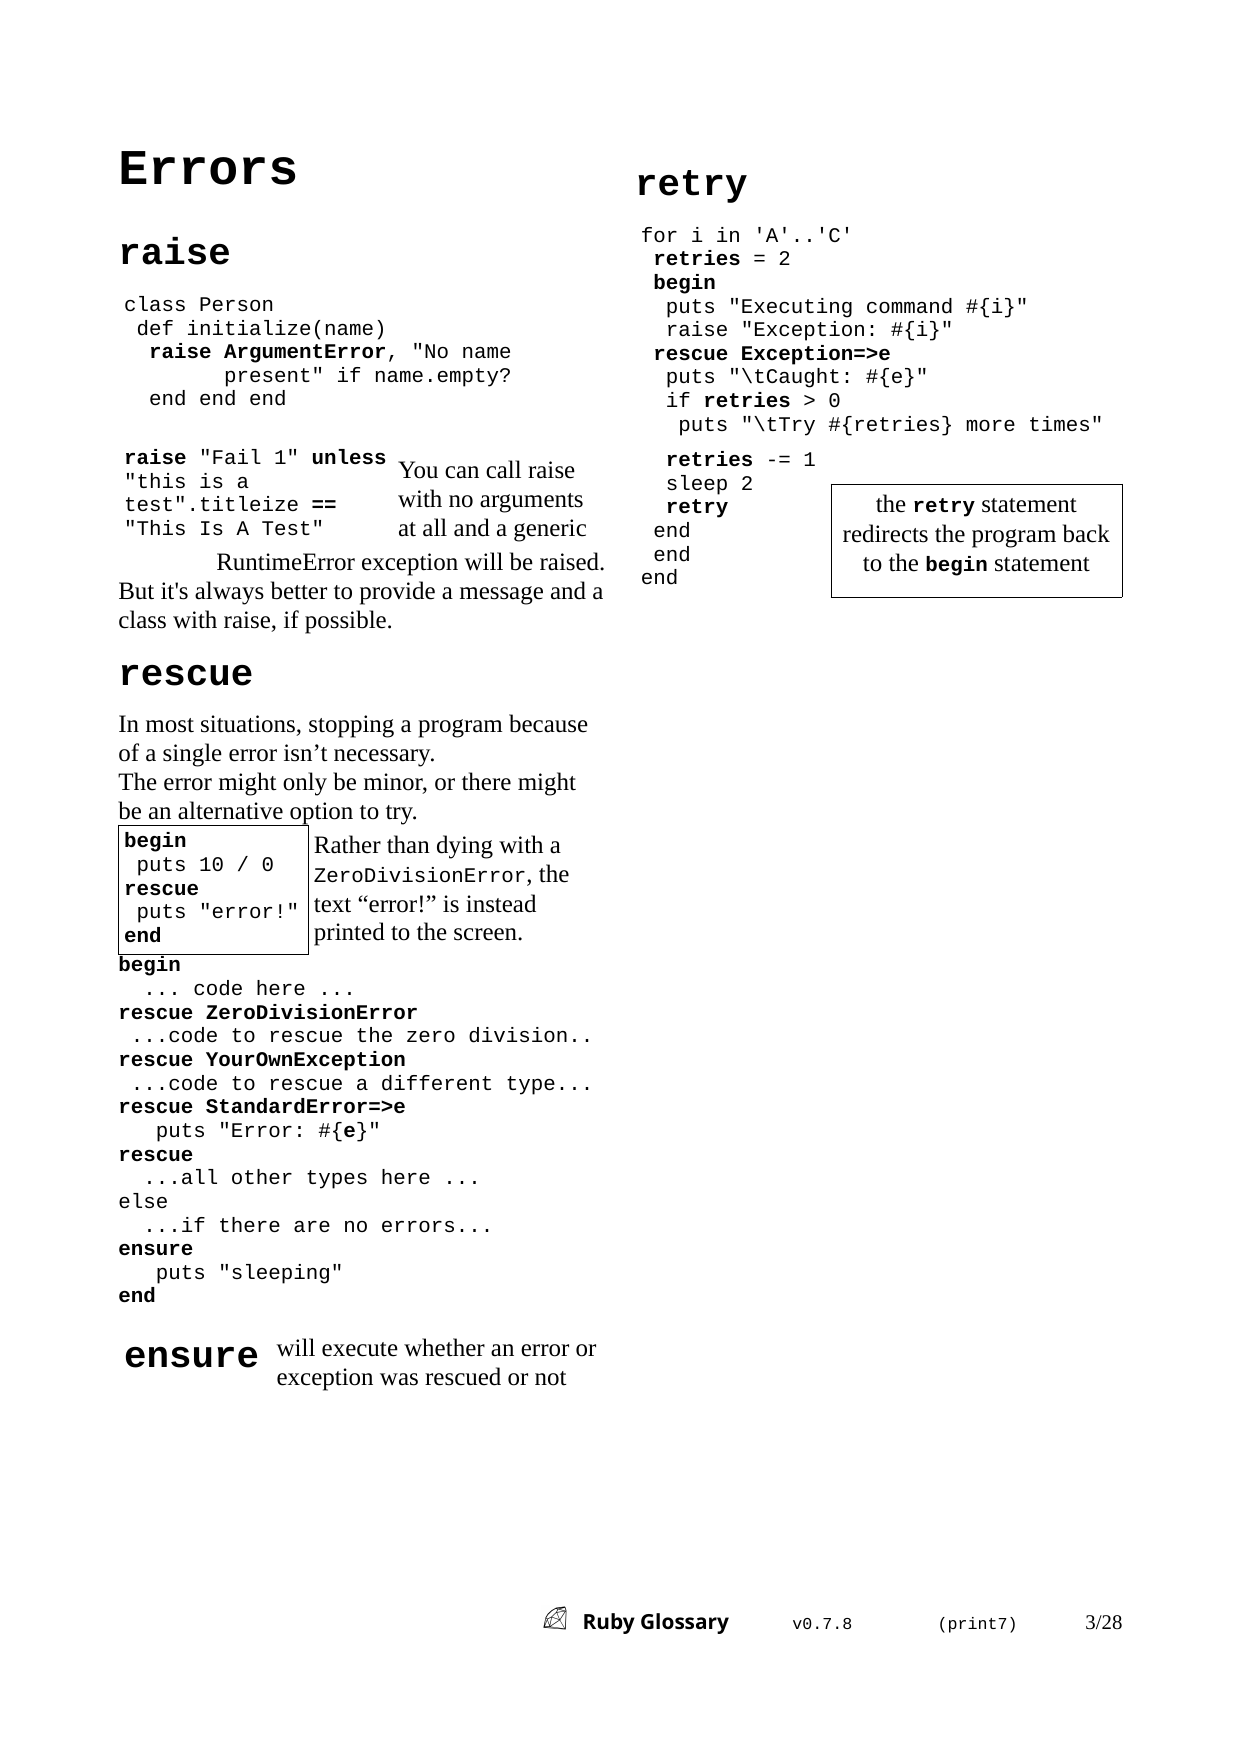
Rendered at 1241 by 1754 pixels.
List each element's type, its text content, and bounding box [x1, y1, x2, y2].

text ...code to rescue the zero division.. [118, 1025, 605, 1049]
table_header ensure [118, 1309, 271, 1396]
text begin [118, 954, 605, 978]
text rescue StandardError=>e [118, 1096, 605, 1120]
text ...if there are no errors... [118, 1214, 605, 1238]
text In most situations, stopping a program because of a single error isn’t necessary. [118, 709, 605, 767]
table_header for i in 'A'..'C' retries = 2 begin puts "Executing command #{i}" raise "Exception: #{i}" rescue Exception=>e puts "\tCaught: #{e}" if retries > 0 puts "\tTry #{retries} more times" [635, 219, 1122, 443]
text rescue [118, 1144, 605, 1167]
subtitle Errors [118, 143, 605, 200]
table_header will execute whether an error or exception was rescued or not [271, 1309, 605, 1396]
table_header You can call raise with no arguments at all and a generic [392, 441, 605, 547]
text puts "Error: #{e}" [118, 1120, 605, 1144]
text rescue YourOwnException [118, 1049, 605, 1073]
text ...code to rescue a different type... [118, 1073, 605, 1096]
table_cell retries -= 1 sleep 2 retry end end end [635, 443, 831, 597]
text rescue ZeroDivisionError [118, 1002, 605, 1025]
text But it's always better to provide a message and a class with raise, if possible. [118, 576, 605, 634]
subtitle raise [118, 233, 605, 276]
text ensure [118, 1238, 605, 1262]
picture [541, 1605, 567, 1630]
table_header raise "Fail 1" unless "this is a test".titleize == "This Is A Test" [118, 441, 392, 547]
text The error might only be minor, or there might be an alternative option to try. [118, 767, 605, 824]
text puts "sleeping" [118, 1262, 605, 1286]
text RuntimeError exception will be raised. [118, 547, 605, 576]
subtitle rescue [118, 654, 605, 697]
subtitle retry [635, 164, 1122, 206]
text ... code here ... [118, 978, 605, 1002]
table_cell [831, 443, 1122, 483]
text ...all other types here ... [118, 1167, 605, 1191]
text end [118, 1286, 605, 1309]
table_header [521, 288, 605, 418]
table_header begin puts 10 / 0 rescue puts "error!" end [119, 826, 308, 954]
table_header class Person def initialize(name) raise ArgumentError, "No name present" if name.empty? end end end [118, 288, 521, 418]
text else [118, 1191, 605, 1214]
table_cell the retry statement redirects the program back to the begin statement [832, 485, 1122, 597]
table_header Rather than dying with a ZeroDivisionError, the text “error!” is instead printed to the screen. [309, 825, 605, 954]
